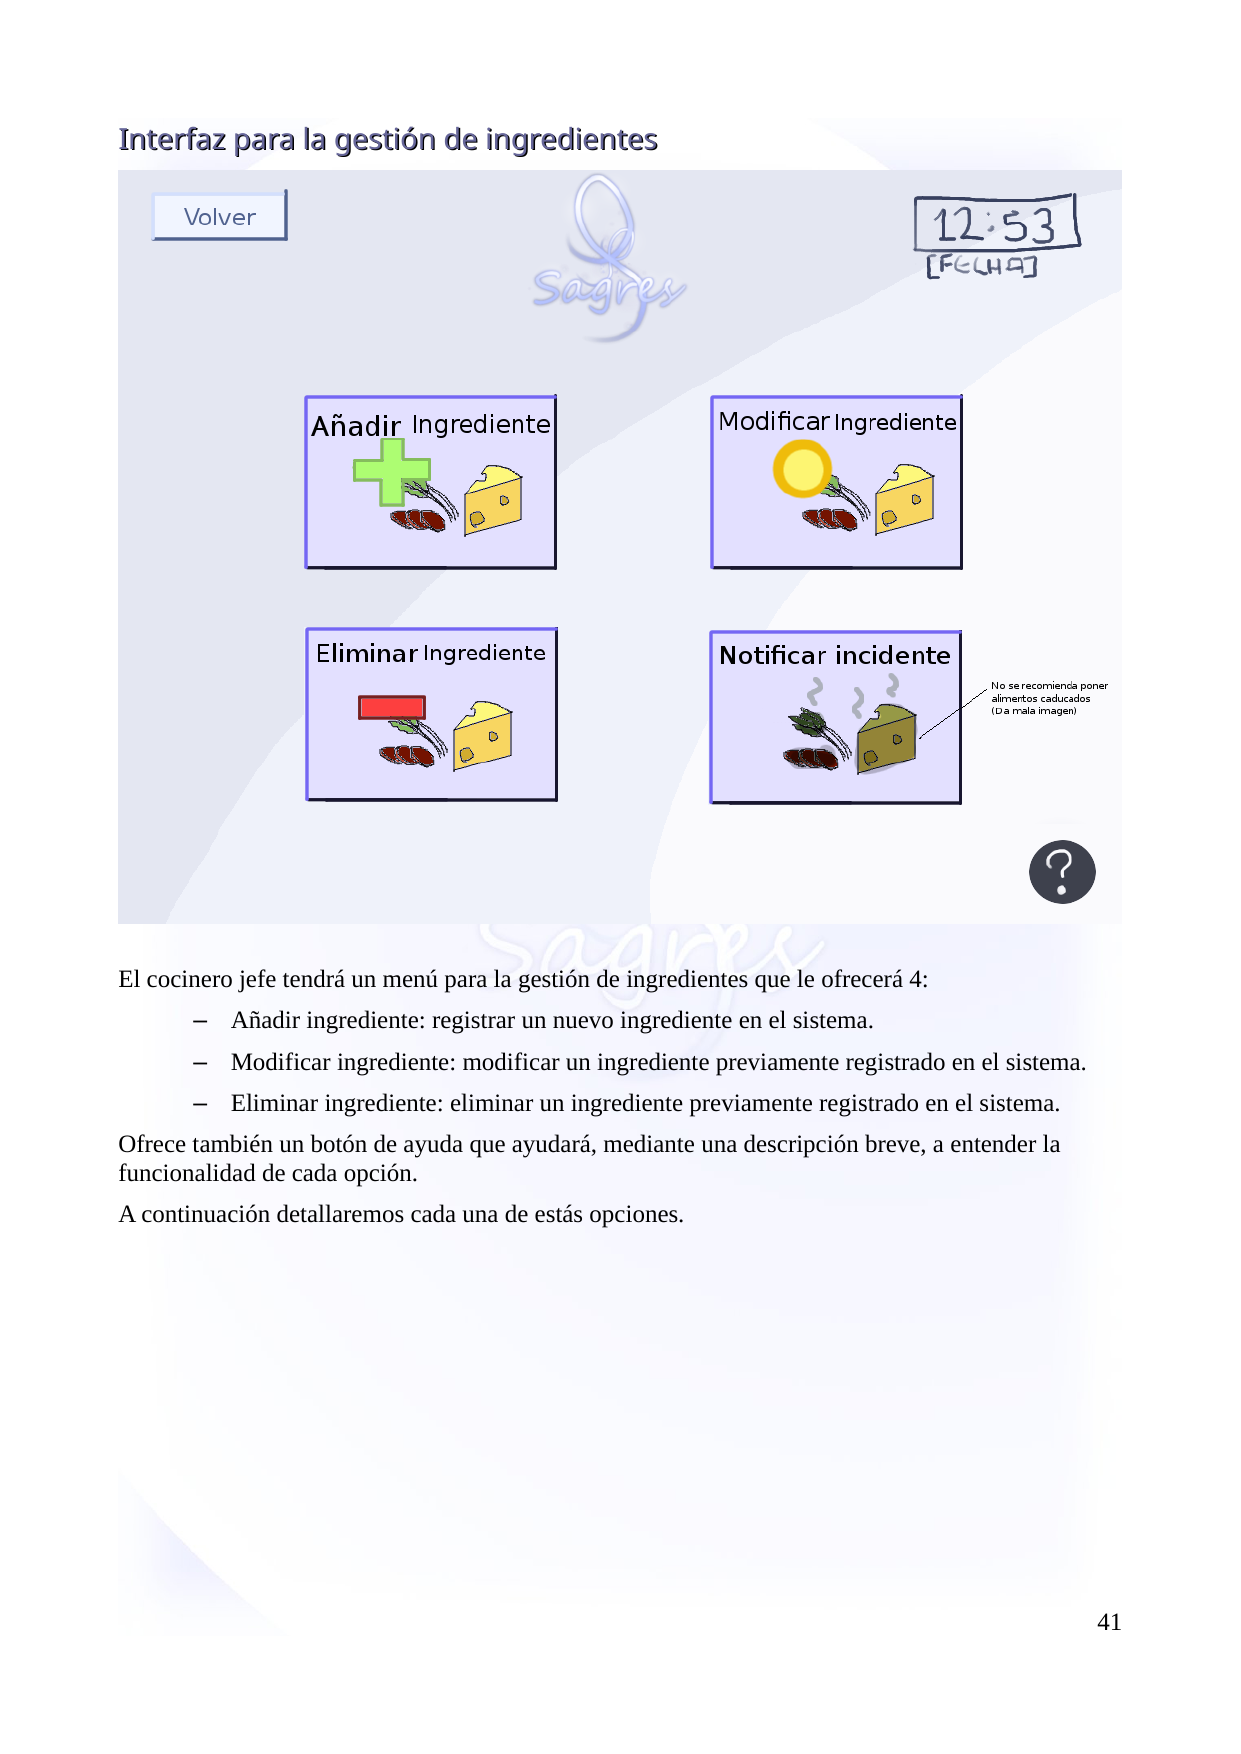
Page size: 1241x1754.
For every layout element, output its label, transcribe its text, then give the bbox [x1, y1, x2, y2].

text Ofrece también un botón de ayuda que ayudará, mediante una descripción breve, a entender la funcionalidad de cada opción. [118, 1129, 1122, 1187]
list Modificar ingrediente: modificar un ingrediente previamente registrado en el sistema. [193, 1047, 1122, 1076]
text El cocinero jefe tendrá un menú para la gestión de ingredientes que le ofrecerá 4: [118, 964, 1122, 993]
text A continuación detallaremos cada una de estás opciones. [118, 1199, 1122, 1228]
picture [118, 993, 1122, 1129]
subtitle Interfaz para la gestión de ingredientes [118, 118, 1122, 158]
picture [118, 1187, 1122, 1199]
list Añadir ingrediente: registrar un nuevo ingrediente en el sistema. [193, 1006, 1122, 1034]
list Eliminar ingrediente: eliminar un ingrediente previamente registrado en el sistema. [193, 1088, 1122, 1117]
picture [118, 1228, 1122, 1636]
picture [118, 158, 1122, 964]
